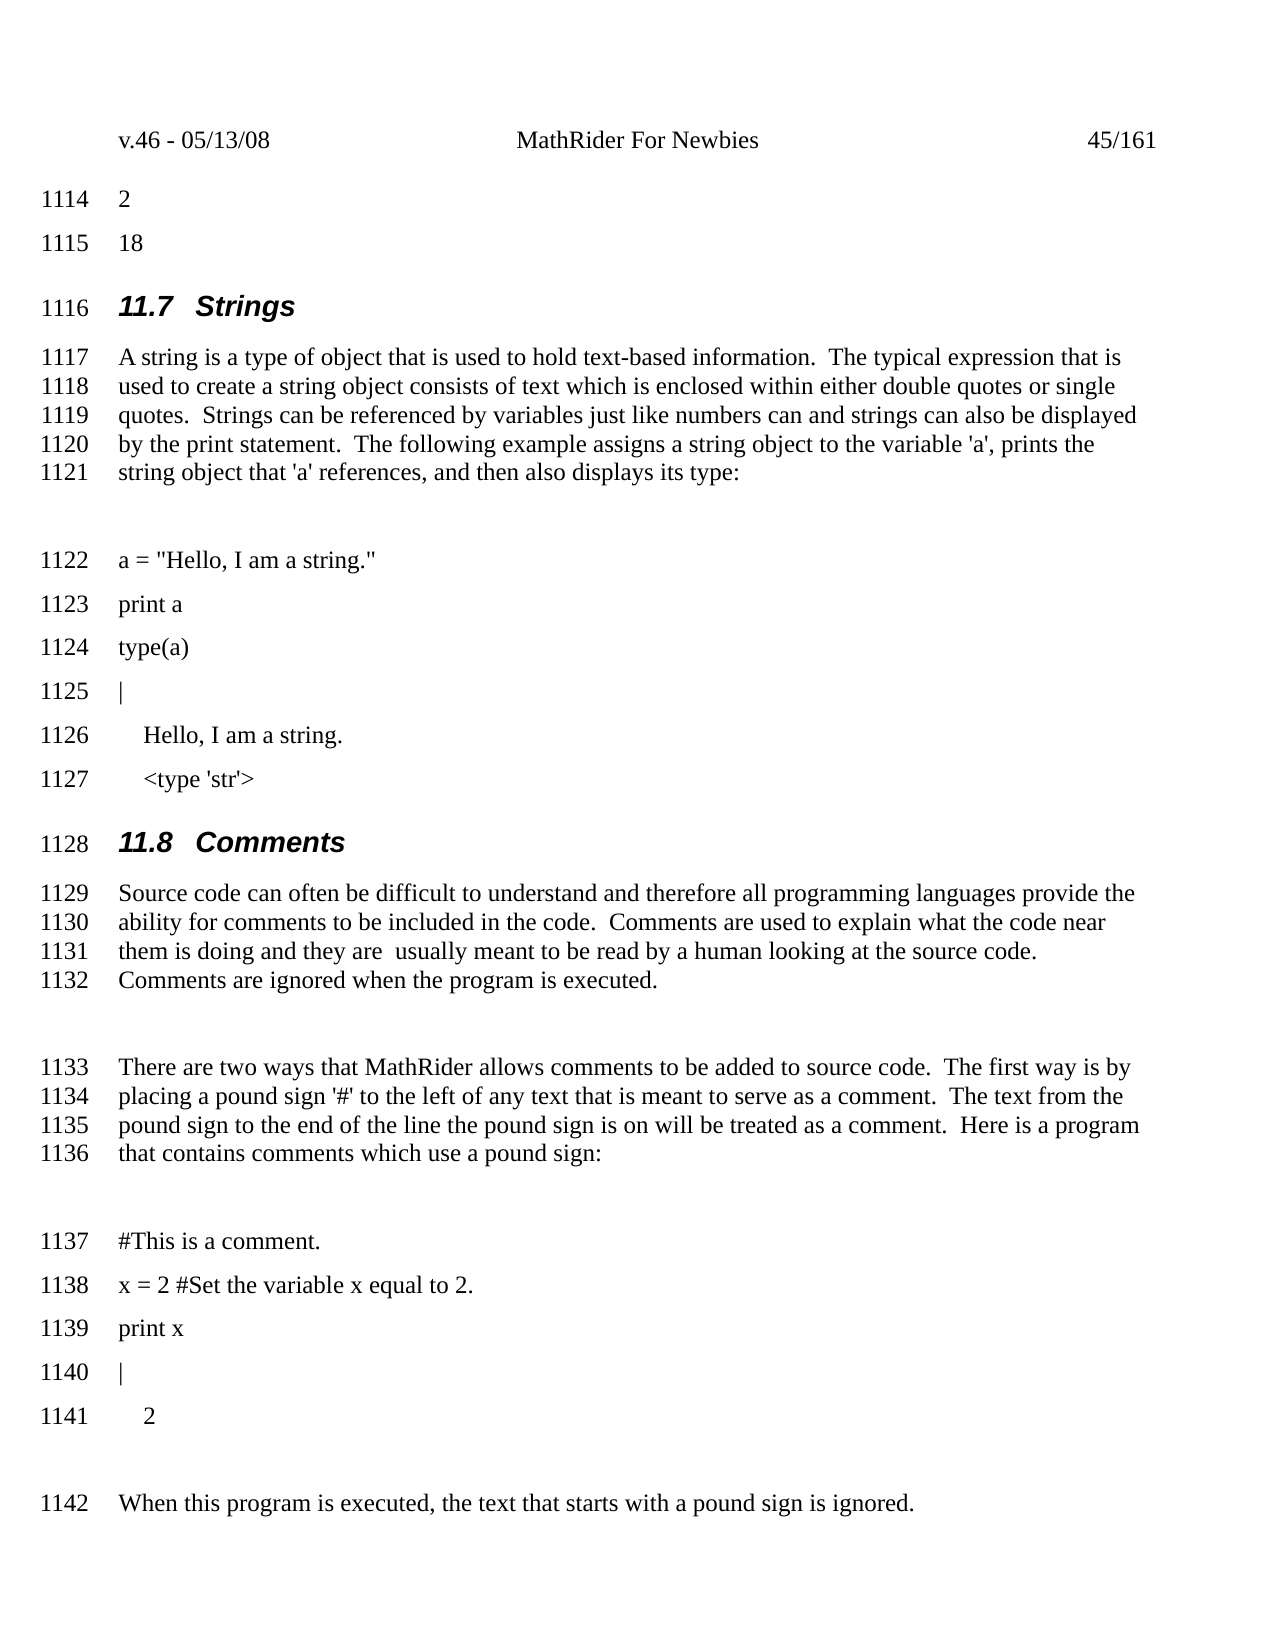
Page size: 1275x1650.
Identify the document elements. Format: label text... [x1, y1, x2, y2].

text A string is a type of object that is used to hold text-based information. The typical expression that is used to create a string object consists of text which is enclosed within either double quotes or single quotes. Strings can be referenced by variables just like numbers can and strings can also be displayed by the print statement. The following example assigns a string object to the variable 'a', prints the string object that 'a' references, and then also displays its type: [118, 342, 1157, 486]
text Source code can often be difficult to understand and therefore all programming languages provide the ability for comments to be included in the code. Comments are used to explain what the code near them is doing and they are usually meant to be read by a human looking at the source code. Comments are ignored when the program is executed. [118, 878, 1157, 993]
subtitle Strings [118, 289, 1157, 322]
text When this program is executed, the text that starts with a pound sign is ignored. [118, 1488, 1157, 1517]
subtitle Comments [118, 825, 1157, 858]
text 2 [118, 1401, 1157, 1430]
text x = 2 #Set the variable x equal to 2. [118, 1270, 1157, 1298]
text | [118, 676, 1157, 705]
text type(a) [118, 632, 1157, 661]
text print a [118, 589, 1157, 617]
text <type 'str'> [118, 764, 1157, 792]
text print x [118, 1313, 1157, 1342]
text 18 [118, 228, 1157, 256]
text a = "Hello, I am a string." [118, 545, 1157, 574]
text #This is a comment. [118, 1226, 1157, 1255]
text | [118, 1357, 1157, 1386]
text There are two ways that MathRider allows comments to be added to source code. The first way is by placing a pound sign '#' to the left of any text that is meant to serve as a comment. The text from the pound sign to the end of the line the pound sign is on will be treated as a comment. Here is a program that contains comments which use a pound sign: [118, 1052, 1157, 1167]
text Hello, I am a string. [118, 720, 1157, 749]
text 2 [118, 184, 1157, 213]
